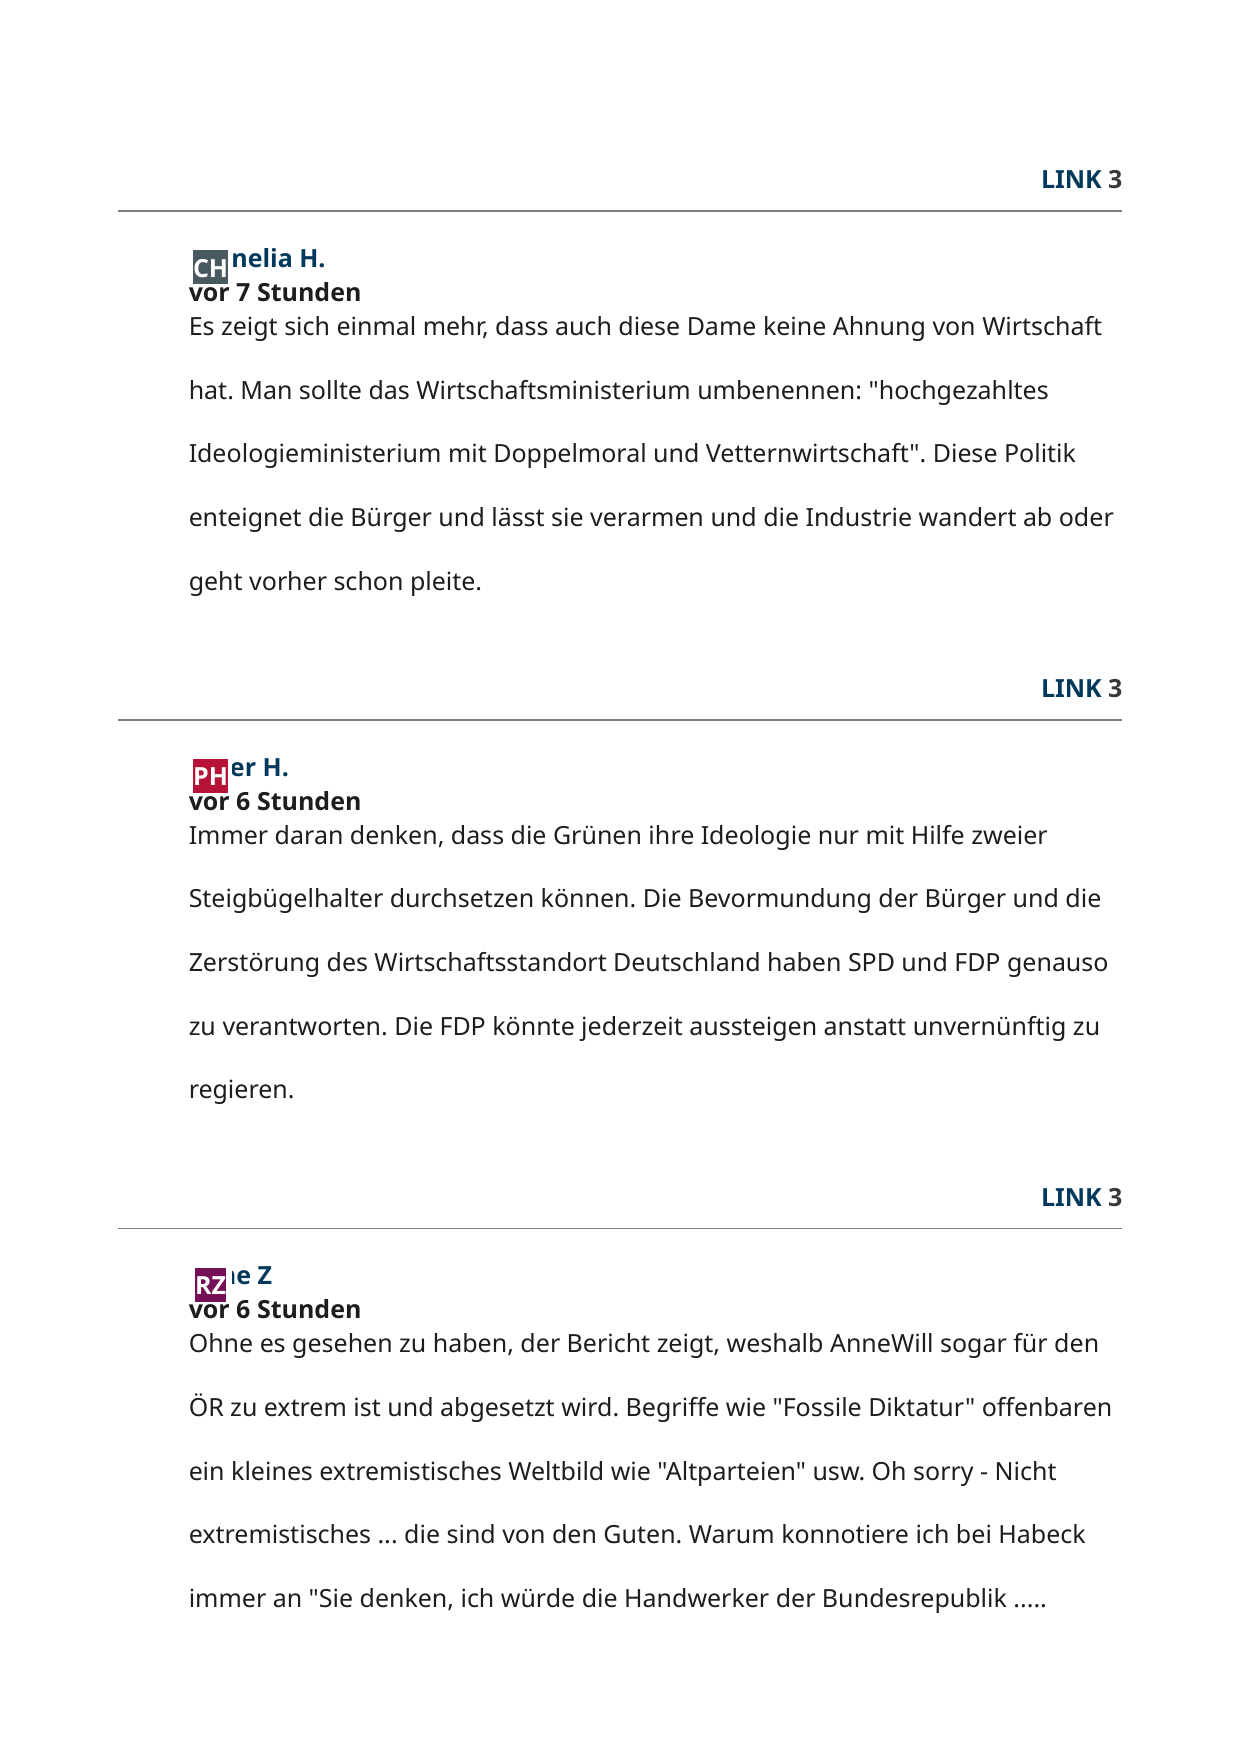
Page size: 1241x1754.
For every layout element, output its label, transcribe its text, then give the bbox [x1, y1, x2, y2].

text LINK 3 [188, 1136, 1122, 1214]
text LINK 3 [188, 118, 1122, 196]
text vor 6 Stunden [188, 1292, 1122, 1326]
text RZ [188, 1258, 232, 1302]
text vor 7 Stunden [188, 274, 1122, 309]
text LINK 3 [188, 627, 1122, 705]
text Rene Z [232, 1258, 1122, 1292]
text Es zeigt sich einmal mehr, dass auch diese Dame keine Ahnung von Wirtschaft hat. Man sollte das Wirtschaftsministerium umbenennen: "hochgezahltes Ideologieministerium mit Doppelmoral und Vetternwirtschaft". Diese Politik enteignet die Bürger und lässt sie verarmen und die Industrie wandert ab oder geht vorher schon pleite. [188, 309, 1122, 597]
text Cornelia H. [232, 241, 1122, 274]
text vor 6 Stunden [188, 783, 1122, 817]
text PH [188, 749, 232, 793]
text Ohne es gesehen zu haben, der Bericht zeigt, weshalb AnneWill sogar für den ÖR zu extrem ist und abgesetzt wird. Begriffe wie "Fossile Diktatur" offenbaren ein kleines extremistisches Weltbild wie "Altparteien" usw. Oh sorry - Nicht extremistisches ... die sind von den Guten. Warum konnotiere ich bei Habeck immer an "Sie denken, ich würde die Handwerker der Bundesrepublik ..... [188, 1326, 1122, 1615]
text Immer daran denken, dass die Grünen ihre Ideologie nur mit Hilfe zweier Steigbügelhalter durchsetzen können. Die Bevormundung der Bürger und die Zerstörung des Wirtschaftsstandort Deutschland haben SPD und FDP genauso zu verantworten. Die FDP könnte jederzeit aussteigen anstatt unvernünftig zu regieren. [188, 817, 1122, 1106]
text Peter H. [232, 749, 1122, 783]
text CH [188, 241, 232, 284]
